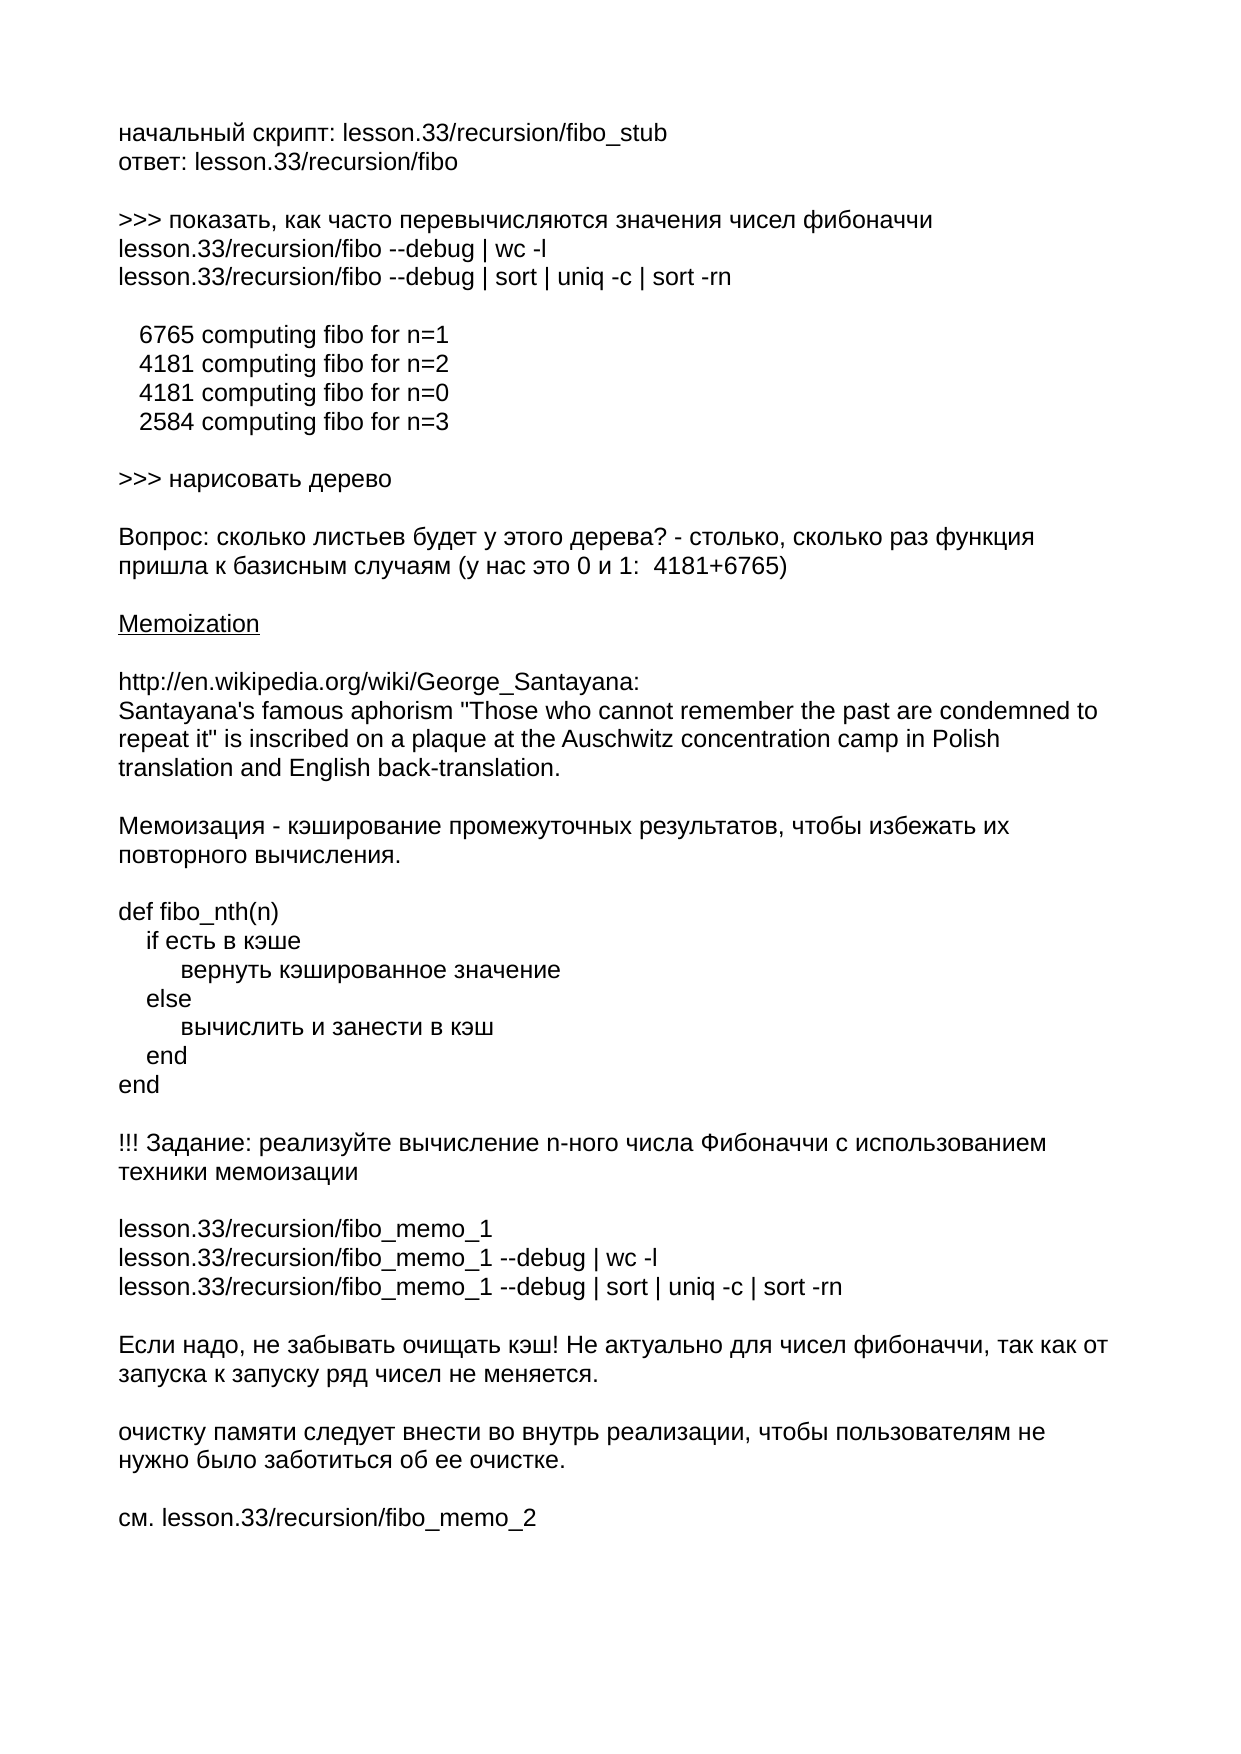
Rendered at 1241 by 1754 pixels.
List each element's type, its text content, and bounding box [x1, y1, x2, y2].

text def fibo_nth(n) [118, 897, 1122, 926]
text >>> нарисовать дерево [118, 464, 1122, 493]
text 6765 computing fibo for n=1 [118, 320, 1122, 349]
text lesson.33/recursion/fibo --debug | wc -l [118, 233, 1122, 262]
text lesson.33/recursion/fibo --debug | sort | uniq -c | sort -rn [118, 262, 1122, 291]
text lesson.33/recursion/fibo_memo_1 --debug | wc -l [118, 1243, 1122, 1272]
text очистку памяти следует внести во внутрь реализации, чтобы пользователям не нужно было заботиться об ее очистке. [118, 1416, 1122, 1474]
text end [118, 1041, 1122, 1070]
text >>> показать, как часто перевычисляются значения чисел фибоначчи [118, 205, 1122, 233]
text Вопрос: сколько листьев будет у этого дерева? - столько, сколько раз функция пришла к базисным случаям (у нас это 0 и 1: 4181+6765) [118, 522, 1122, 580]
text Santayana's famous aphorism "Those who cannot remember the past are condemned to repeat it" is inscribed on a plaque at the Auschwitz concentration camp in Polish translation and English back-translation. [118, 696, 1122, 782]
text Мемоизация - кэширование промежуточных результатов, чтобы избежать их повторного вычисления. [118, 811, 1122, 868]
text end [118, 1070, 1122, 1098]
text ответ: lesson.33/recursion/fibo [118, 147, 1122, 176]
text 4181 computing fibo for n=2 [118, 349, 1122, 378]
text lesson.33/recursion/fibo_memo_1 --debug | sort | uniq -c | sort -rn [118, 1272, 1122, 1301]
text Memoization [118, 609, 1122, 638]
text lesson.33/recursion/fibo_memo_1 [118, 1214, 1122, 1243]
text начальный скрипт: lesson.33/recursion/fibo_stub [118, 118, 1122, 147]
text http://en.wikipedia.org/wiki/George_Santayana: [118, 667, 1122, 696]
text Если надо, не забывать очищать кэш! Не актуально для чисел фибоначчи, так как от запуска к запуску ряд чисел не меняется. [118, 1330, 1122, 1387]
text см. lesson.33/recursion/fibo_memo_2 [118, 1503, 1122, 1532]
text вычислить и занести в кэш [118, 1012, 1122, 1041]
text if есть в кэше [118, 926, 1122, 955]
text !!! Задание: реализуйте вычисление n-ного числа Фибоначчи с использованием техники мемоизации [118, 1128, 1122, 1185]
text else [118, 983, 1122, 1012]
text 4181 computing fibo for n=0 [118, 378, 1122, 406]
text вернуть кэшированное значение [118, 955, 1122, 983]
text 2584 computing fibo for n=3 [118, 406, 1122, 435]
